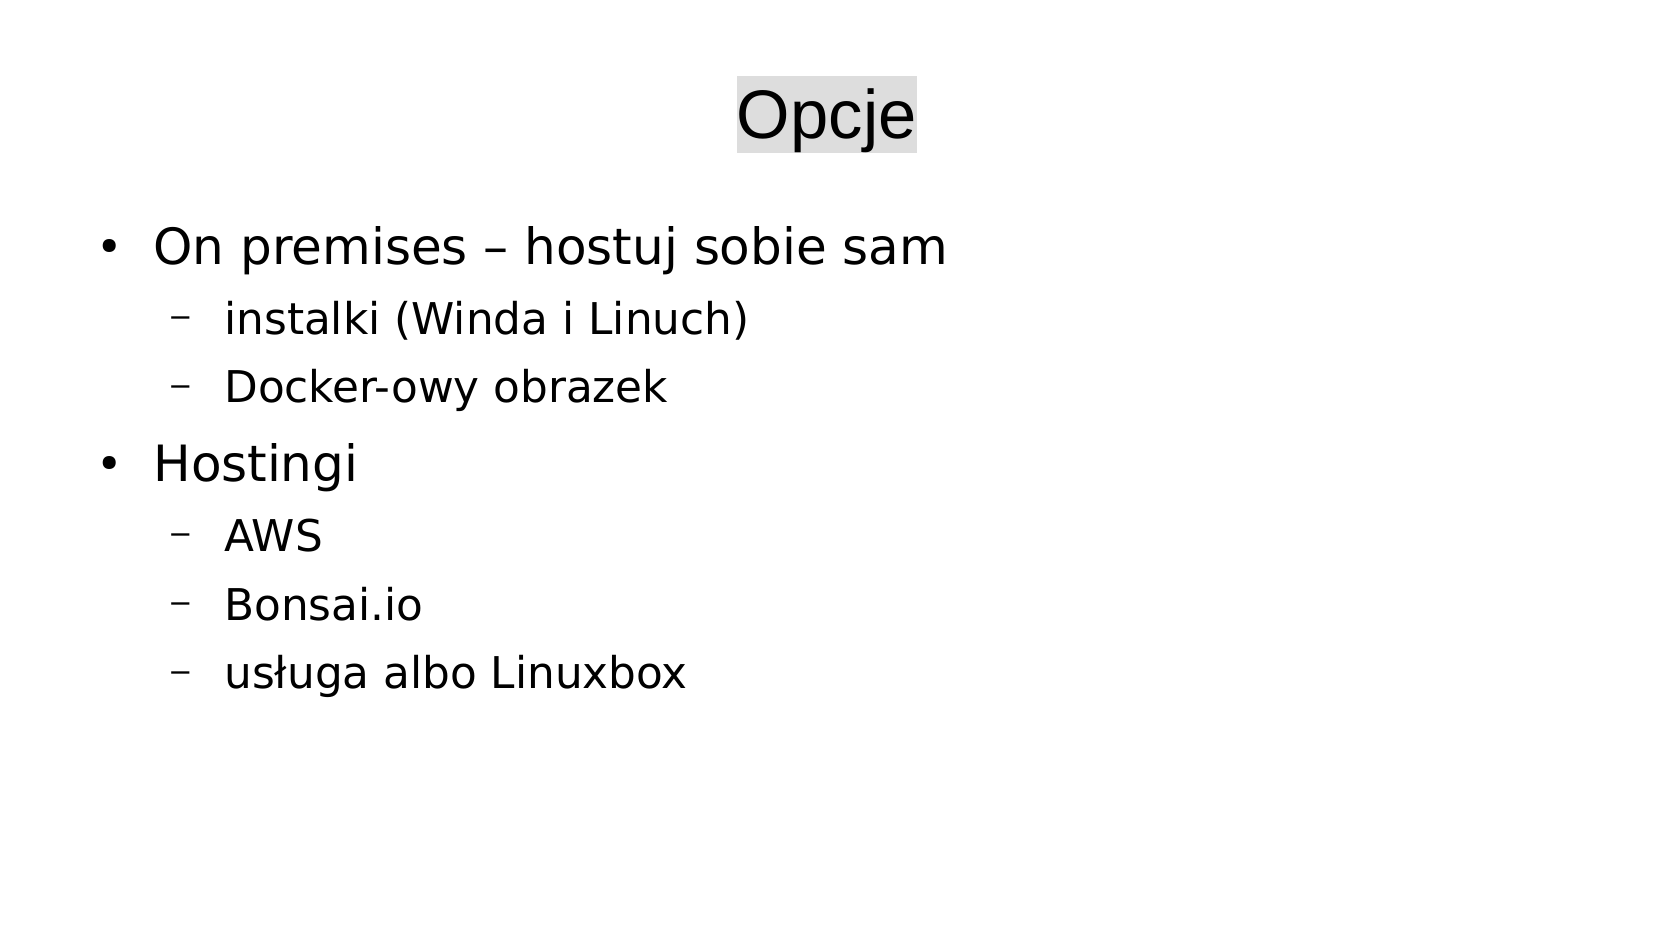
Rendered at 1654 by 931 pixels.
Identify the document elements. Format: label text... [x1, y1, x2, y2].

text_box [315, 326, 345, 397]
title Opcje [82, 37, 1571, 193]
list On premises – hostuj sobie sam instalki (Winda i Linuch) Docker-owy obrazek Hostingi AWS Bonsai.io usługa albo Linuxbox [82, 217, 1571, 758]
